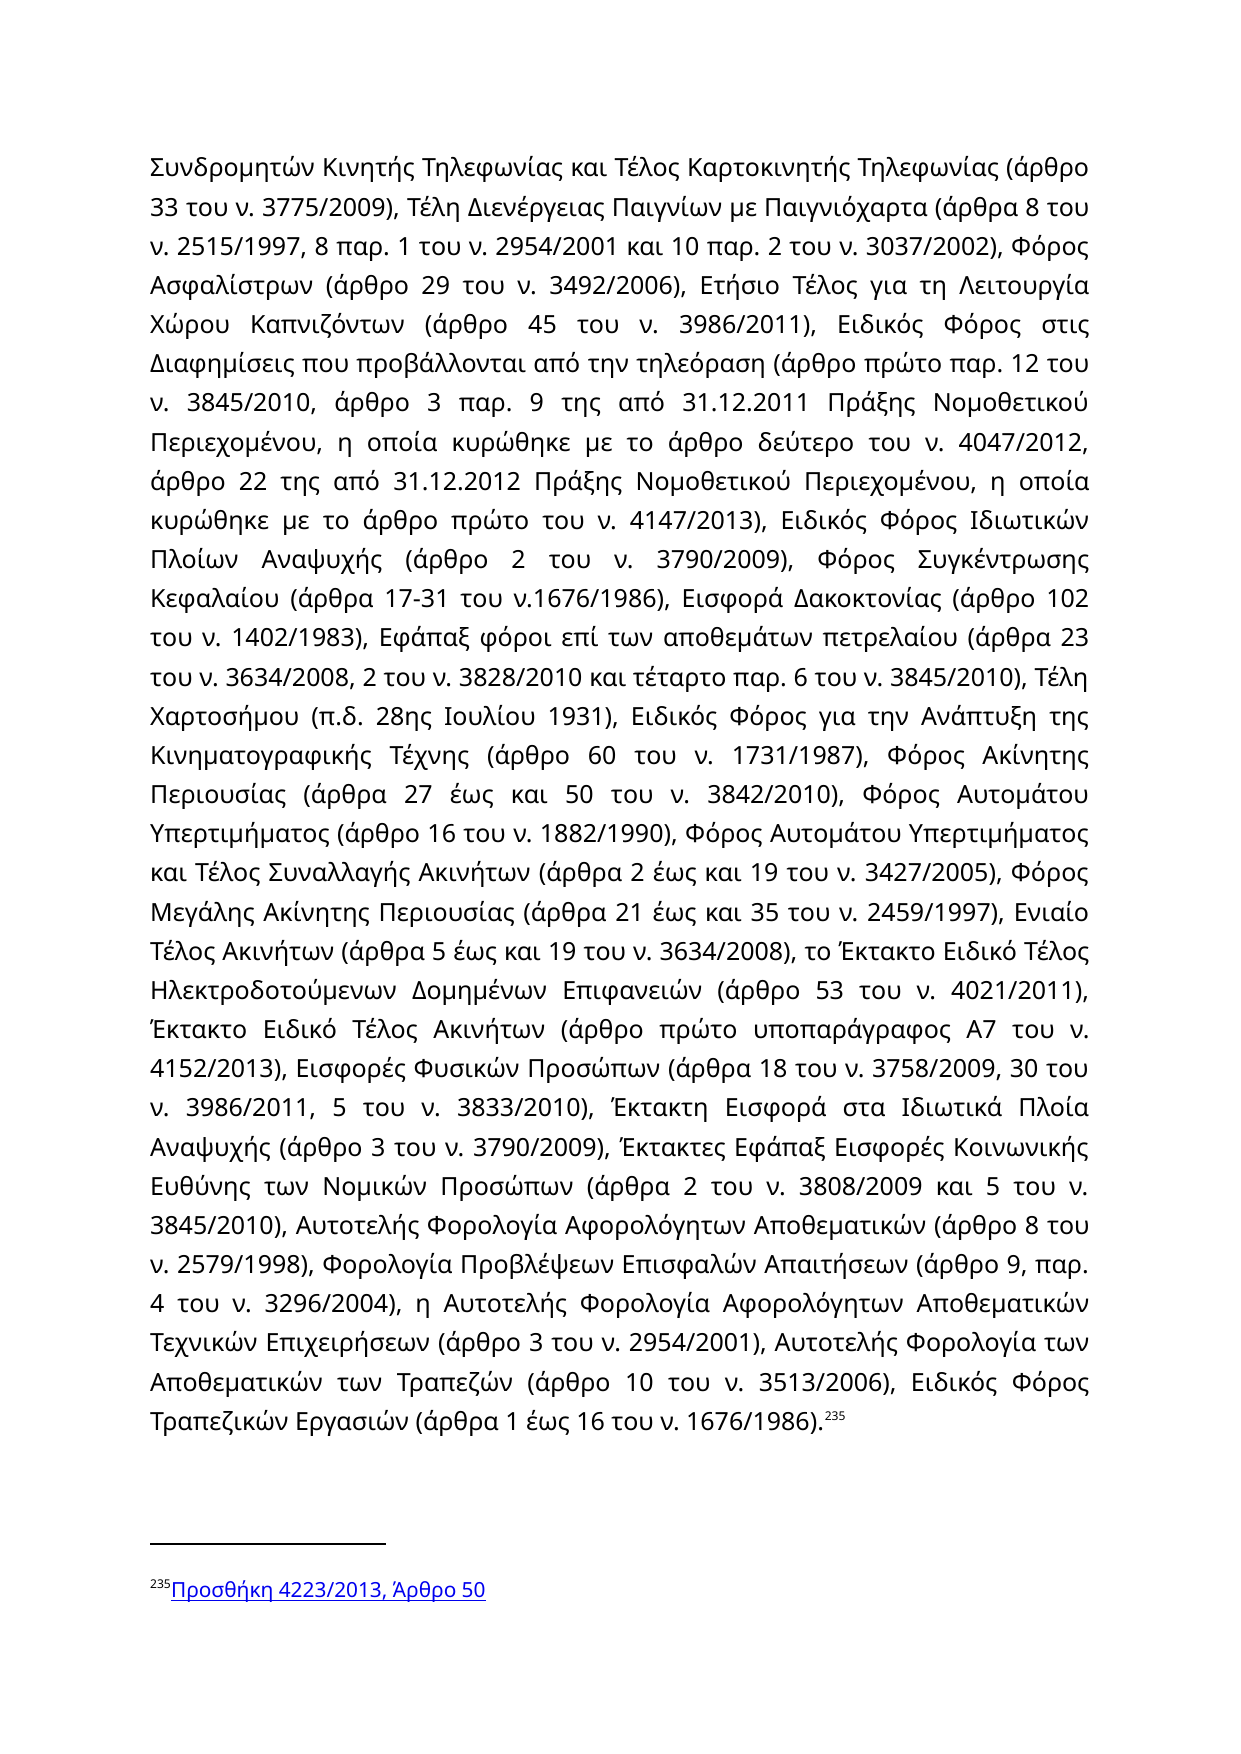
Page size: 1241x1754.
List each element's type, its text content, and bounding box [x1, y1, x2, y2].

text Συνδρομητών Κινητής Τηλεφωνίας και Τέλος Καρτοκινητής Τηλεφωνίας (άρθρο 33 του ν. 3775/2009), Τέλη Διενέργειας Παιγνίων με Παιγνιόχαρτα (άρθρα 8 του ν. 2515/1997, 8 παρ. 1 του ν. 2954/2001 και 10 παρ. 2 του ν. 3037/2002), Φόρος Ασφαλίστρων (άρθρο 29 του ν. 3492/2006), Ετήσιο Τέλος για τη Λειτουργία Χώρου Καπνιζόντων (άρθρο 45 του ν. 3986/2011), Ειδικός Φόρος στις Διαφημίσεις που προβάλλονται από την τηλεόραση (άρθρο πρώτο παρ. 12 του ν. 3845/2010, άρθρο 3 παρ. 9 της από 31.12.2011 Πράξης Νομοθετικού Περιεχομένου, η οποία κυρώθηκε με το άρθρο δεύτερο του ν. 4047/2012, άρθρο 22 της από 31.12.2012 Πράξης Νομοθετικού Περιεχομένου, η οποία κυρώθηκε με το άρθρο πρώτο του ν. 4147/2013), Ειδικός Φόρος Ιδιωτικών Πλοίων Αναψυχής (άρθρο 2 του ν. 3790/2009), Φόρος Συγκέντρωσης Κεφαλαίου (άρθρα 17-31 του ν.1676/1986), Εισφορά Δακοκτονίας (άρθρο 102 του ν. 1402/1983), Εφάπαξ φόροι επί των αποθεμάτων πετρελαίου (άρθρα 23 του ν. 3634/2008, 2 του ν. 3828/2010 και τέταρτο παρ. 6 του ν. 3845/2010), Τέλη Χαρτοσήμου (π.δ. 28ης Ιουλίου 1931), Ειδικός Φόρος για την Ανάπτυξη της Κινηματογραφικής Τέχνης (άρθρο 60 του ν. 1731/1987), Φόρος Ακίνητης Περιουσίας (άρθρα 27 έως και 50 του ν. 3842/2010), Φόρος Αυτομάτου Υπερτιμήματος (άρθρο 16 του ν. 1882/1990), Φόρος Αυτομάτου Υπερτιμήματος και Τέλος Συναλλαγής Ακινήτων (άρθρα 2 έως και 19 του ν. 3427/2005), Φόρος Μεγάλης Ακίνητης Περιουσίας (άρθρα 21 έως και 35 του ν. 2459/1997), Ενιαίο Τέλος Ακινήτων (άρθρα 5 έως και 19 του ν. 3634/2008), το Έκτακτο Ειδικό Τέλος Ηλεκτροδοτούμενων Δομημένων Επιφανειών (άρθρο 53 του ν. 4021/2011), Έκτακτο Ειδικό Τέλος Ακινήτων (άρθρο πρώτο υποπαράγραφος Α7 του ν. 4152/2013), Εισφορές Φυσικών Προσώπων (άρθρα 18 του ν. 3758/2009, 30 του ν. 3986/2011, 5 του ν. 3833/2010), Έκτακτη Εισφορά στα Ιδιωτικά Πλοία Αναψυχής (άρθρο 3 του ν. 3790/2009), Έκτακτες Εφάπαξ Εισφορές Κοινωνικής Ευθύνης των Νομικών Προσώπων (άρθρα 2 του ν. 3808/2009 και 5 του ν. 3845/2010), Αυτοτελής Φορολογία Αφορολόγητων Αποθεματικών (άρθρο 8 του ν. 2579/1998), Φορολογία Προβλέψεων Επισφαλών Απαιτήσεων (άρθρο 9, παρ. 4 του ν. 3296/2004), η Αυτοτελής Φορολογία Αφορολόγητων Αποθεματικών Τεχνικών Επιχειρήσεων (άρθρο 3 του ν. 2954/2001), Αυτοτελής Φορολογία των Αποθεματικών των Τραπεζών (άρθρο 10 του ν. 3513/2006), Ειδικός Φόρος Τραπεζικών Εργασιών (άρθρα 1 έως 16 του ν. 1676/1986). [150, 150, 1090, 1437]
text Προσθήκη 4223/2013, Άρθρο 50 [150, 1576, 1090, 1604]
